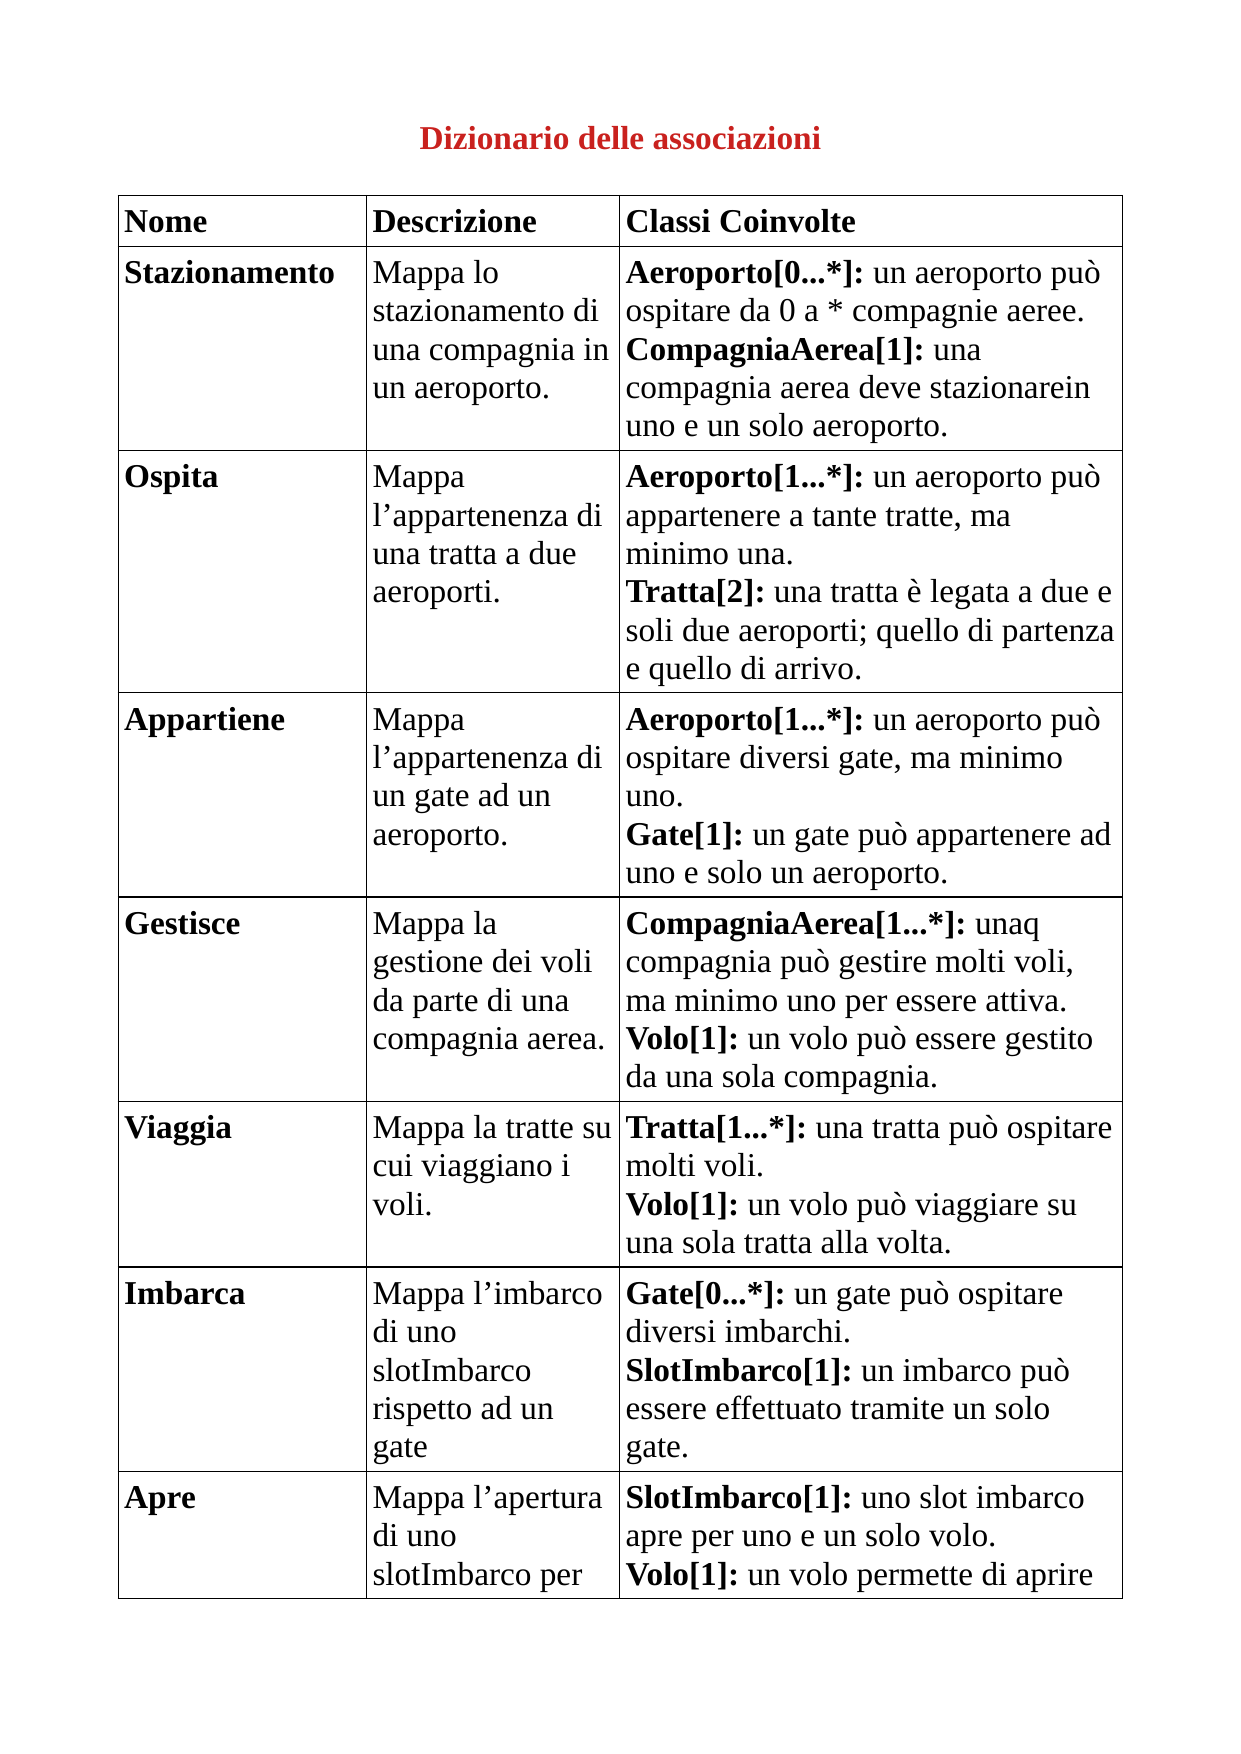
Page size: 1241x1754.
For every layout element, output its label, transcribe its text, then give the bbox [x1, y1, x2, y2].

table_cell Mappa la gestione dei voli da parte di una compagnia aerea. [367, 898, 619, 1101]
table_cell Aeroporto[1...*]: un aeroporto può ospitare diversi gate, ma minimo uno. Gate[1]: un gate può appartenere ad uno e solo un aeroporto. [620, 693, 1122, 896]
table_cell CompagniaAerea[1...*]: unaq compagnia può gestire molti voli, ma minimo uno per essere attiva. Volo[1]: un volo può essere gestito da una sola compagnia. [620, 898, 1122, 1101]
table_cell Apre [119, 1472, 366, 1598]
table_cell Imbarca [119, 1268, 366, 1471]
table_header Nome [119, 196, 366, 246]
table_cell Stazionamento [119, 247, 366, 450]
table_header Classi Coinvolte [620, 196, 1122, 246]
table_cell Tratta[1...*]: una tratta può ospitare molti voli. Volo[1]: un volo può viaggiare su una sola tratta alla volta. [620, 1102, 1122, 1266]
table_cell Appartiene [119, 693, 366, 896]
table_cell Mappa l’imbarco di uno slotImbarco rispetto ad un gate [367, 1268, 619, 1471]
table_cell Viaggia [119, 1102, 366, 1266]
table_cell Mappa lo stazionamento di una compagnia in un aeroporto. [367, 247, 619, 450]
table_cell SlotImbarco[1]: uno slot imbarco apre per uno e un solo volo. Volo[1]: un volo permette di aprire [620, 1472, 1122, 1598]
table_cell Mappa l’apertura di uno slotImbarco per [367, 1472, 619, 1598]
table_cell Aeroporto[1...*]: un aeroporto può appartenere a tante tratte, ma minimo una. Tratta[2]: una tratta è legata a due e soli due aeroporti; quello di partenza e quello di arrivo. [620, 451, 1122, 692]
table_cell Ospita [119, 451, 366, 692]
table_cell Gestisce [119, 898, 366, 1101]
table_cell Mappa l’appartenenza di una tratta a due aeroporti. [367, 451, 619, 692]
table_cell Mappa l’appartenenza di un gate ad un aeroporto. [367, 693, 619, 896]
table_cell Gate[0...*]: un gate può ospitare diversi imbarchi. SlotImbarco[1]: un imbarco può essere effettuato tramite un solo gate. [620, 1268, 1122, 1471]
table_cell Mappa la tratte su cui viaggiano i voli. [367, 1102, 619, 1266]
text Dizionario delle associazioni [118, 118, 1122, 156]
table_cell Aeroporto[0...*]: un aeroporto può ospitare da 0 a * compagnie aeree. CompagniaAerea[1]: una compagnia aerea deve stazionarein uno e un solo aeroporto. [620, 247, 1122, 450]
table_header Descrizione [367, 196, 619, 246]
